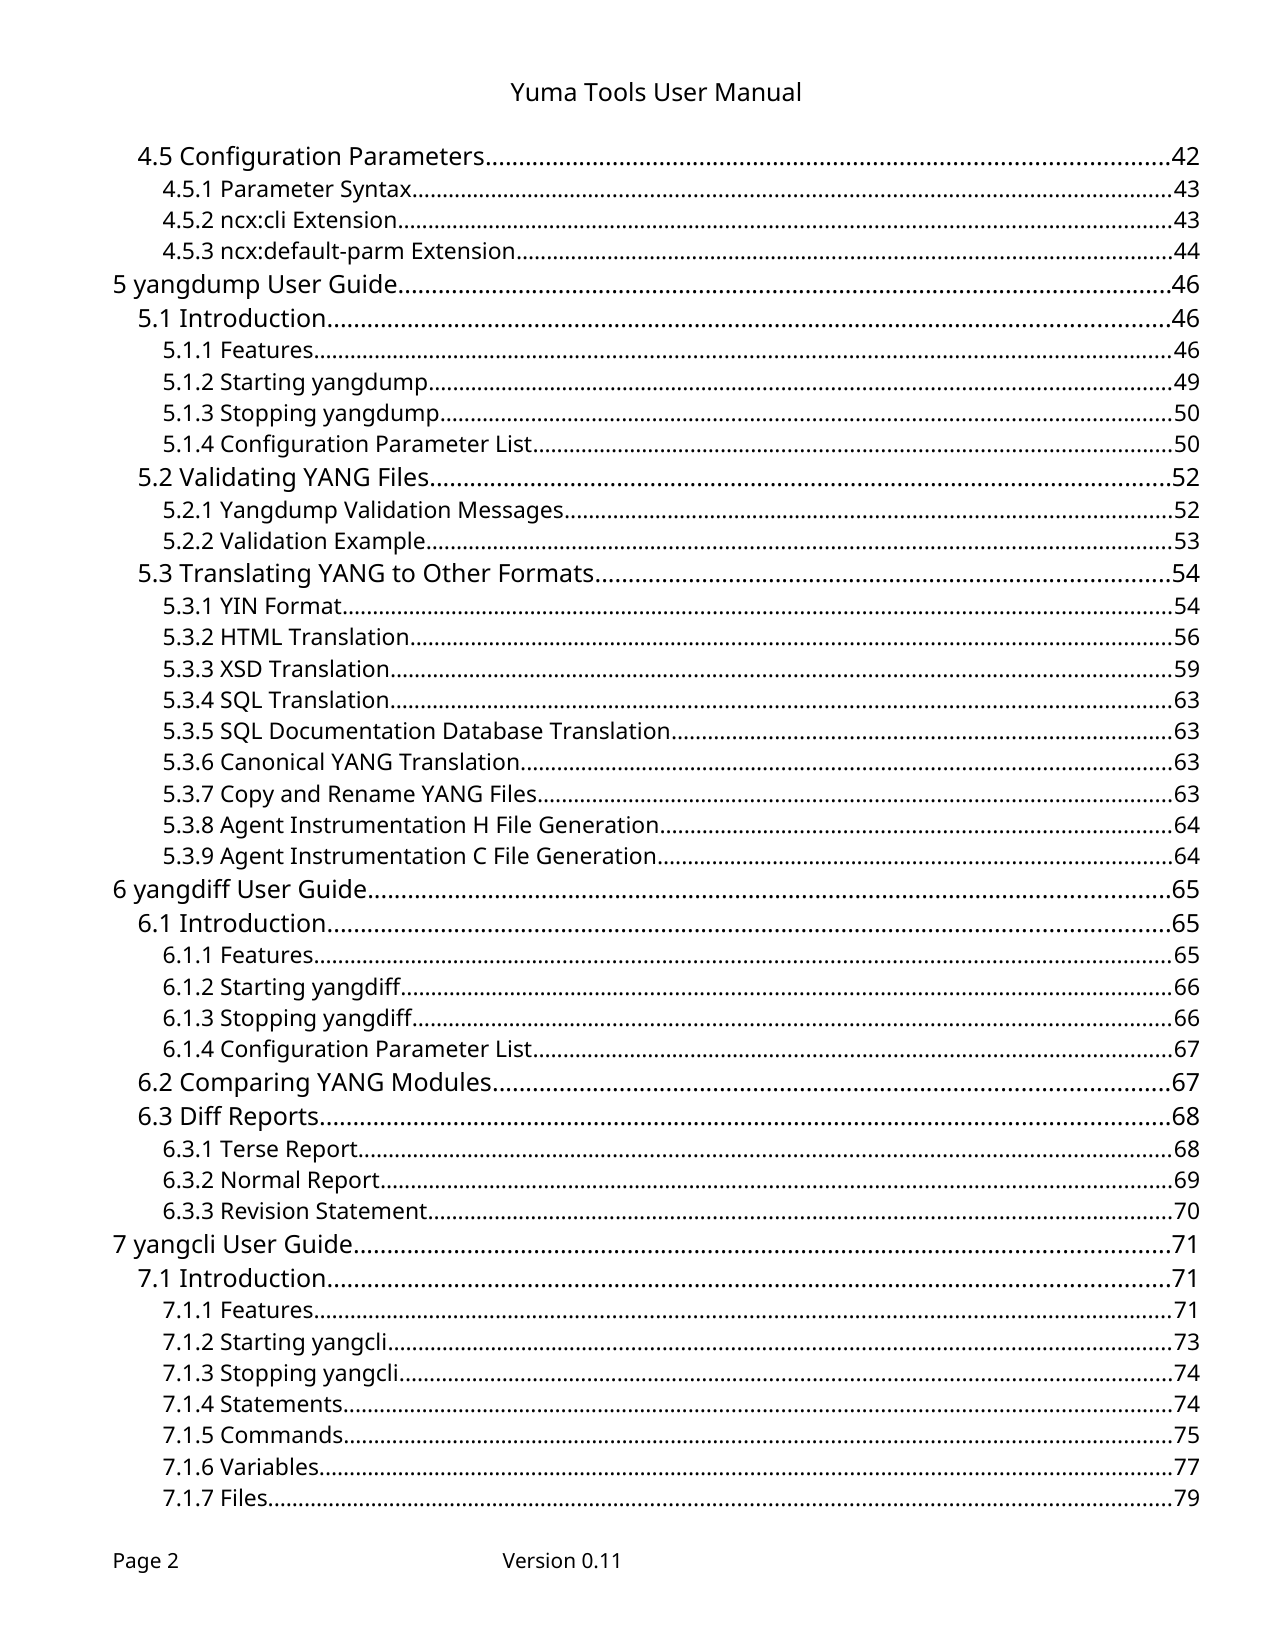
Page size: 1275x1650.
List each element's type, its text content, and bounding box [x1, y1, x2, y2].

text 5.1.3 Stopping yangdump 50 [162, 397, 1200, 428]
text 7.1.3 Stopping yangcli 74 [162, 1357, 1200, 1388]
text 5.2.2 Validation Example 53 [162, 525, 1200, 556]
text 7 yangcli User Guide 71 [112, 1226, 1200, 1260]
text 7.1.4 Statements 74 [162, 1388, 1200, 1419]
text 5.3.4 SQL Translation 63 [162, 684, 1200, 715]
text 6.3 Diff Reports 68 [137, 1098, 1200, 1133]
text 5.3.5 SQL Documentation Database Translation 63 [162, 715, 1200, 746]
text 5.1 Introduction 46 [137, 300, 1200, 334]
text 5.3.2 HTML Translation 56 [162, 621, 1200, 653]
text 4.5.2 ncx:cli Extension 43 [162, 204, 1200, 235]
text 6.1.1 Features 65 [162, 939, 1200, 971]
text 6.2 Comparing YANG Modules 67 [137, 1064, 1200, 1098]
text 5.1.4 Configuration Parameter List 50 [162, 428, 1200, 459]
text 5.3.1 YIN Format 54 [162, 590, 1200, 621]
text 5.1.1 Features 46 [162, 334, 1200, 366]
text 5.2.1 Yangdump Validation Messages 52 [162, 493, 1200, 525]
text 5.3.9 Agent Instrumentation C File Generation 64 [162, 840, 1200, 871]
text 7.1.6 Variables 77 [162, 1451, 1200, 1482]
text 5.3.7 Copy and Rename YANG Files 63 [162, 778, 1200, 809]
text 7.1.7 Files 79 [162, 1482, 1200, 1513]
text 6.3.1 Terse Report 68 [162, 1133, 1200, 1164]
text 6.1 Introduction 65 [137, 905, 1200, 939]
text 5.3.3 XSD Translation 59 [162, 653, 1200, 684]
text 6.3.2 Normal Report 69 [162, 1164, 1200, 1195]
text 7.1.2 Starting yangcli 73 [162, 1326, 1200, 1357]
text 6.1.2 Starting yangdiff 66 [162, 971, 1200, 1002]
text 5.2 Validating YANG Files 52 [137, 459, 1200, 493]
text 4.5.3 ncx:default-parm Extension 44 [162, 235, 1200, 266]
text 5.3.8 Agent Instrumentation H File Generation 64 [162, 809, 1200, 840]
text 4.5 Configuration Parameters 42 [137, 138, 1200, 173]
text 6.1.3 Stopping yangdiff 66 [162, 1002, 1200, 1033]
text 4.5.1 Parameter Syntax 43 [162, 173, 1200, 204]
text 7.1.1 Features 71 [162, 1294, 1200, 1326]
text 6 yangdiff User Guide 65 [112, 871, 1200, 905]
text 6.1.4 Configuration Parameter List 67 [162, 1033, 1200, 1064]
text 5 yangdump User Guide 46 [112, 266, 1200, 300]
text 6.3.3 Revision Statement 70 [162, 1195, 1200, 1226]
text 5.1.2 Starting yangdump 49 [162, 366, 1200, 397]
text 7.1.5 Commands 75 [162, 1419, 1200, 1451]
text 7.1 Introduction 71 [137, 1260, 1200, 1294]
text 5.3.6 Canonical YANG Translation 63 [162, 746, 1200, 778]
text 5.3 Translating YANG to Other Formats 54 [137, 556, 1200, 590]
